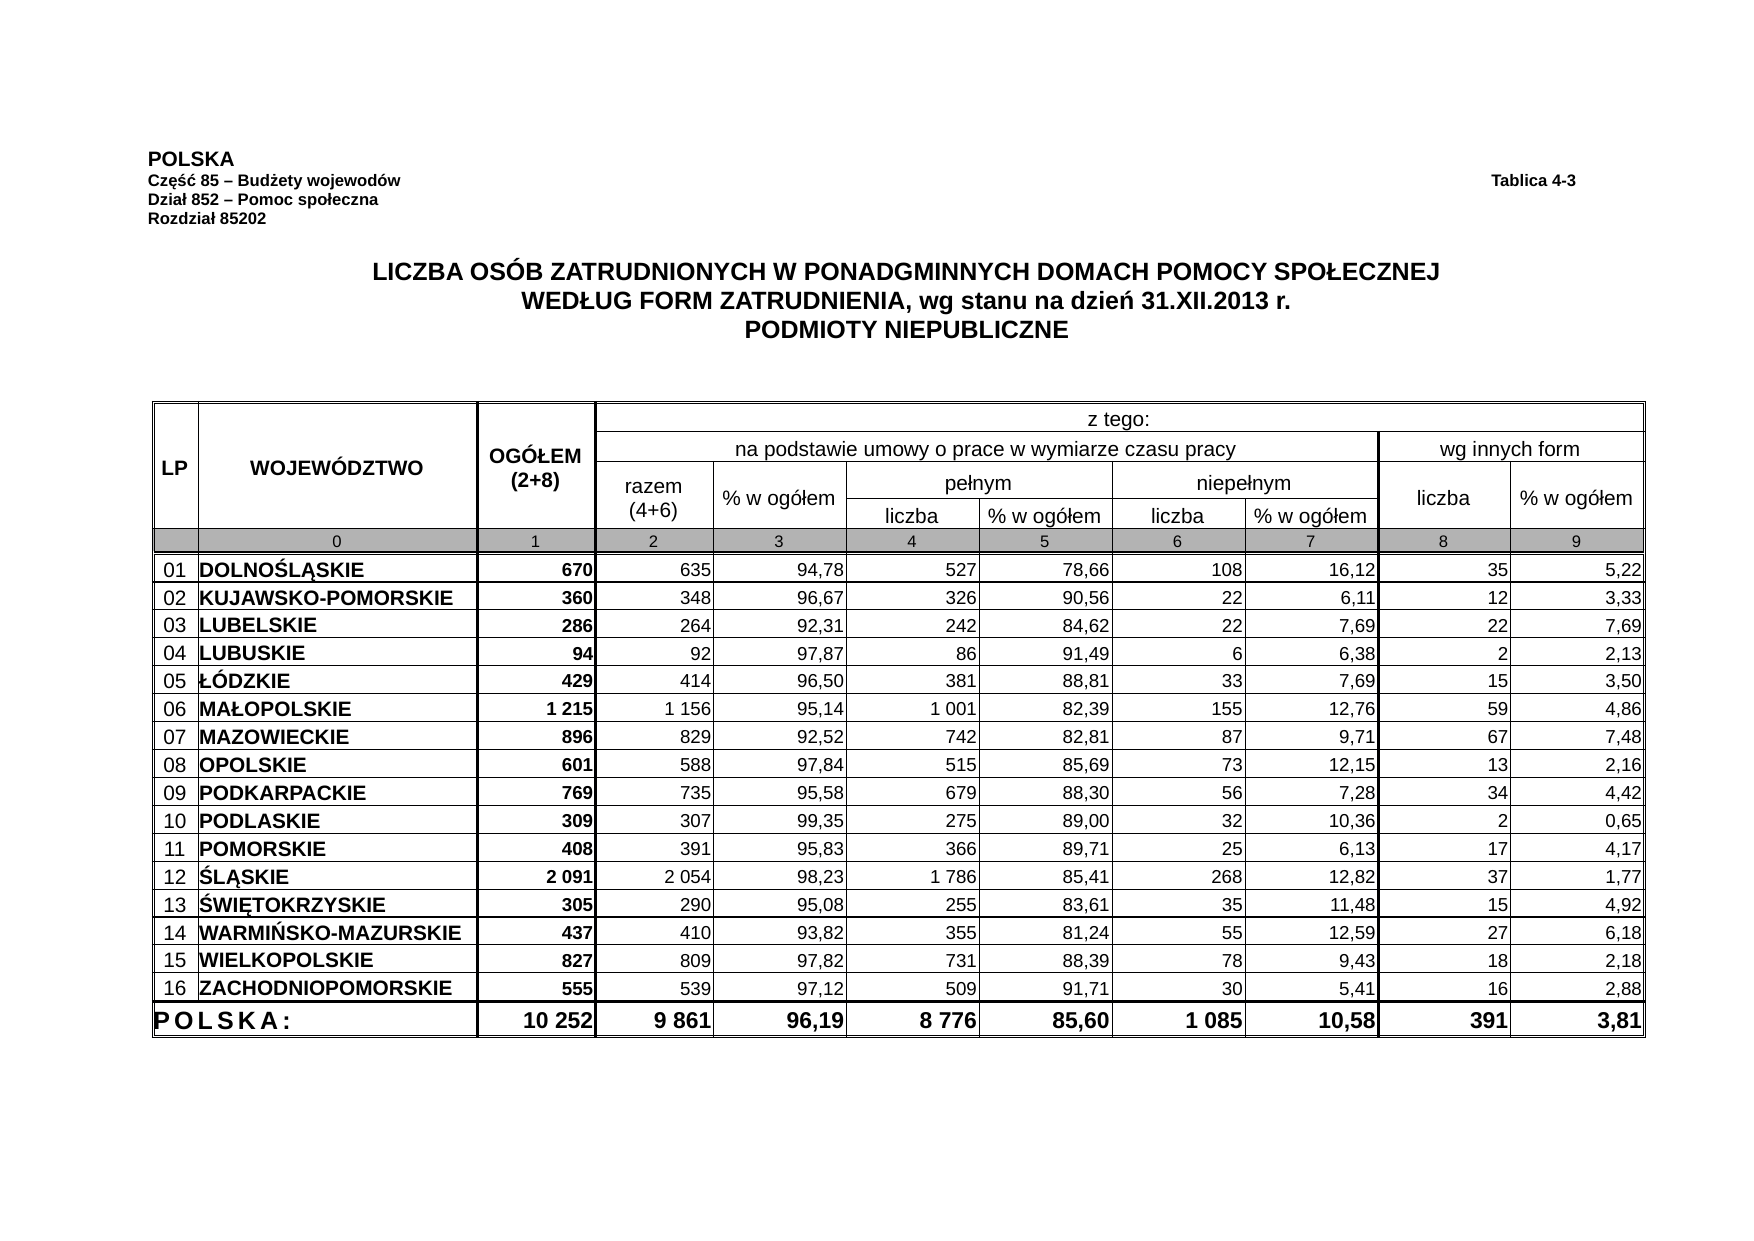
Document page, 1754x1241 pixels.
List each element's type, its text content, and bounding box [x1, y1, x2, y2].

table_cell 601 [479, 750, 594, 777]
table_cell 809 [597, 945, 713, 972]
table_cell 78,66 [980, 555, 1112, 581]
table_cell 391 [597, 834, 713, 861]
table_cell 275 [847, 806, 979, 833]
table_cell 97,87 [714, 638, 846, 665]
table_cell 07 [155, 722, 198, 749]
subtitle LICZBA OSÓB ZATRUDNIONYCH W PONADGMINNYCH DOMACH POMOCY SPOŁECZNEJ [148, 257, 1665, 286]
table_cell 742 [847, 722, 979, 749]
table_cell POMORSKIE [199, 834, 476, 861]
table_cell 02 [155, 583, 198, 609]
table_cell 12 [1380, 583, 1510, 609]
table_cell 95,14 [714, 694, 846, 721]
table_cell 731 [847, 945, 979, 972]
table_cell ŚLĄSKIE [199, 862, 476, 888]
table_cell 95,83 [714, 834, 846, 861]
table_cell 527 [847, 555, 979, 581]
table_cell 12,82 [1246, 862, 1377, 888]
table_cell % w ogółem [714, 462, 846, 528]
table_cell na podstawie umowy o prace w wymiarze czasu pracy [597, 432, 1377, 461]
table_cell 86 [847, 638, 979, 665]
table_cell 97,82 [714, 945, 846, 972]
table_cell 81,24 [980, 918, 1112, 944]
table_cell 12,59 [1246, 918, 1377, 944]
table_cell 3,33 [1511, 583, 1643, 609]
table_cell 11,48 [1246, 890, 1377, 916]
table_cell 410 [597, 918, 713, 944]
table_cell 15 [155, 945, 198, 972]
table_cell 307 [597, 806, 713, 833]
table_cell ŁÓDZKIE [199, 666, 476, 693]
table_cell 15 [1380, 666, 1510, 693]
table_cell 2 [1380, 638, 1510, 665]
table_cell 588 [597, 750, 713, 777]
table_header LP [155, 404, 198, 528]
table_cell 85,41 [980, 862, 1112, 888]
table_cell WARMIŃSKO-MAZURSKIE [199, 918, 476, 944]
table_cell 326 [847, 583, 979, 609]
table_cell 97,12 [714, 973, 846, 1000]
table_cell ZACHODNIOPOMORSKIE [199, 973, 476, 1000]
table_cell 6 [1113, 529, 1245, 551]
table_cell 55 [1113, 918, 1245, 944]
table_cell 3,81 [1511, 1003, 1643, 1035]
table_cell 0,65 [1511, 806, 1643, 833]
text Część 85 – Budżety wojewodów Tablica 4-3 [148, 171, 1665, 190]
table_cell 13 [1380, 750, 1510, 777]
table_cell 381 [847, 666, 979, 693]
table_cell 88,81 [980, 666, 1112, 693]
table_cell 670 [479, 555, 594, 581]
table_cell 91,71 [980, 973, 1112, 1000]
table_cell OPOLSKIE [199, 750, 476, 777]
table_cell 9 [1511, 529, 1643, 551]
table_cell 7,69 [1246, 666, 1377, 693]
table_cell 94,78 [714, 555, 846, 581]
table_cell 35 [1113, 890, 1245, 916]
table_cell 10 252 [479, 1003, 594, 1035]
table_cell 15 [1380, 890, 1510, 916]
table_cell razem (4+6) [597, 462, 713, 528]
table_cell KUJAWSKO-POMORSKIE [199, 583, 476, 609]
table_cell 255 [847, 890, 979, 916]
table_cell 286 [479, 610, 594, 637]
table_cell 84,62 [980, 610, 1112, 637]
table_cell MAŁOPOLSKIE [199, 694, 476, 721]
table_cell 22 [1113, 610, 1245, 637]
table_cell 91,49 [980, 638, 1112, 665]
table_cell 16 [155, 973, 198, 1000]
table_cell 2,13 [1511, 638, 1643, 665]
table_cell 92 [597, 638, 713, 665]
table_cell 88,39 [980, 945, 1112, 972]
table_cell 2,88 [1511, 973, 1643, 1000]
table_cell 348 [597, 583, 713, 609]
table_cell 242 [847, 610, 979, 637]
table_cell 6,38 [1246, 638, 1377, 665]
table_cell 7 [1246, 529, 1377, 551]
table_cell wg innych form [1380, 432, 1643, 461]
table_cell 1 085 [1113, 1003, 1245, 1035]
table_cell 05 [155, 666, 198, 693]
table_cell 268 [1113, 862, 1245, 888]
table_cell 11 [155, 834, 198, 861]
table_cell 2,18 [1511, 945, 1643, 972]
table_cell 8 776 [847, 1003, 979, 1035]
table_cell 3 [714, 529, 846, 551]
table_cell 06 [155, 694, 198, 721]
table_cell 90,56 [980, 583, 1112, 609]
table_cell 01 [155, 555, 198, 581]
table_cell 2 091 [479, 862, 594, 888]
table_cell 515 [847, 750, 979, 777]
table_cell 429 [479, 666, 594, 693]
table_cell LUBUSKIE [199, 638, 476, 665]
table_cell 2 [597, 529, 713, 551]
table_cell 7,69 [1246, 610, 1377, 637]
table_cell 155 [1113, 694, 1245, 721]
table_cell 89,00 [980, 806, 1112, 833]
table_cell 85,60 [980, 1003, 1112, 1035]
table_cell 6,11 [1246, 583, 1377, 609]
table_cell LUBELSKIE [199, 610, 476, 637]
table_cell 30 [1113, 973, 1245, 1000]
table_cell ŚWIĘTOKRZYSKIE [199, 890, 476, 916]
table_cell 92,52 [714, 722, 846, 749]
table_cell 34 [1380, 778, 1510, 805]
table_cell 1 [479, 529, 594, 551]
table_cell 59 [1380, 694, 1510, 721]
table_cell liczba [1380, 462, 1510, 528]
table_cell PODKARPACKIE [199, 778, 476, 805]
table_cell DOLNOŚLĄSKIE [199, 555, 476, 581]
table_cell 0 [199, 529, 476, 551]
table_header z tego: [597, 404, 1643, 431]
table_cell 6,18 [1511, 918, 1643, 944]
table_cell liczba [847, 499, 979, 528]
table_cell 95,58 [714, 778, 846, 805]
table_cell 95,08 [714, 890, 846, 916]
table_cell [155, 529, 198, 551]
table_cell 22 [1113, 583, 1245, 609]
text Rozdział 85202 [148, 209, 1665, 228]
table_cell 96,67 [714, 583, 846, 609]
table_cell 264 [597, 610, 713, 637]
table_cell 98,23 [714, 862, 846, 888]
table_cell 5,41 [1246, 973, 1377, 1000]
table_cell 7,69 [1511, 610, 1643, 637]
table_cell 99,35 [714, 806, 846, 833]
text POLSKA [148, 147, 1665, 171]
table_cell 12 [155, 862, 198, 888]
table_cell 2 054 [597, 862, 713, 888]
table_cell 7,28 [1246, 778, 1377, 805]
table_cell 408 [479, 834, 594, 861]
table_cell 539 [597, 973, 713, 1000]
table_cell 22 [1380, 610, 1510, 637]
table_cell 85,69 [980, 750, 1112, 777]
table_cell 4,17 [1511, 834, 1643, 861]
table_cell 32 [1113, 806, 1245, 833]
table_cell 827 [479, 945, 594, 972]
table_cell 9 861 [597, 1003, 713, 1035]
subtitle PODMIOTY NIEPUBLICZNE [148, 314, 1665, 343]
table_cell 04 [155, 638, 198, 665]
table_cell 97,84 [714, 750, 846, 777]
table_cell 6,13 [1246, 834, 1377, 861]
table_cell 10,58 [1246, 1003, 1377, 1035]
table_cell 09 [155, 778, 198, 805]
table_cell 896 [479, 722, 594, 749]
table_cell 13 [155, 890, 198, 916]
table_cell 12,15 [1246, 750, 1377, 777]
table_cell 82,39 [980, 694, 1112, 721]
table_cell 305 [479, 890, 594, 916]
table_cell 679 [847, 778, 979, 805]
table_cell 87 [1113, 722, 1245, 749]
text Dział 852 – Pomoc społeczna [148, 190, 1665, 209]
table_cell 437 [479, 918, 594, 944]
table_cell 96,19 [714, 1003, 846, 1035]
table_cell pełnym [847, 462, 1112, 498]
table_cell 4 [847, 529, 979, 551]
table_cell 93,82 [714, 918, 846, 944]
table_cell 4,92 [1511, 890, 1643, 916]
table_cell 35 [1380, 555, 1510, 581]
table_cell 829 [597, 722, 713, 749]
table_cell 96,50 [714, 666, 846, 693]
table_cell 67 [1380, 722, 1510, 749]
table_cell 56 [1113, 778, 1245, 805]
table_cell % w ogółem [1246, 499, 1377, 528]
table_cell 355 [847, 918, 979, 944]
table_cell 6 [1113, 638, 1245, 665]
table_cell 2 [1380, 806, 1510, 833]
table_cell 37 [1380, 862, 1510, 888]
table_cell 3,50 [1511, 666, 1643, 693]
table_cell 5 [980, 529, 1112, 551]
table_cell WIELKOPOLSKIE [199, 945, 476, 972]
table_cell 88,30 [980, 778, 1112, 805]
table_cell PODLASKIE [199, 806, 476, 833]
table_cell liczba [1113, 499, 1245, 528]
table_cell 1 001 [847, 694, 979, 721]
table_cell 391 [1380, 1003, 1510, 1035]
table_header WOJEWÓDZTWO [199, 404, 476, 528]
table_cell POLSKA: [155, 1003, 476, 1035]
table_cell 25 [1113, 834, 1245, 861]
table_cell 1 786 [847, 862, 979, 888]
table_cell 12,76 [1246, 694, 1377, 721]
table_cell 9,71 [1246, 722, 1377, 749]
table_cell 2,16 [1511, 750, 1643, 777]
table_cell 769 [479, 778, 594, 805]
table_cell % w ogółem [1511, 462, 1643, 528]
table_cell 16,12 [1246, 555, 1377, 581]
table_cell 414 [597, 666, 713, 693]
table_cell 1 215 [479, 694, 594, 721]
table_cell 14 [155, 918, 198, 944]
table_cell 89,71 [980, 834, 1112, 861]
table_cell 16 [1380, 973, 1510, 1000]
table_cell 5,22 [1511, 555, 1643, 581]
table_cell 27 [1380, 918, 1510, 944]
table_cell 33 [1113, 666, 1245, 693]
table_cell 290 [597, 890, 713, 916]
table_cell 18 [1380, 945, 1510, 972]
table_cell 555 [479, 973, 594, 1000]
table_cell 309 [479, 806, 594, 833]
table_cell 7,48 [1511, 722, 1643, 749]
table_cell niepełnym [1113, 462, 1377, 498]
table_cell 1 156 [597, 694, 713, 721]
table_cell 73 [1113, 750, 1245, 777]
table_cell 10,36 [1246, 806, 1377, 833]
table_cell 635 [597, 555, 713, 581]
table_cell 17 [1380, 834, 1510, 861]
table_cell 735 [597, 778, 713, 805]
table_cell 4,86 [1511, 694, 1643, 721]
table_cell % w ogółem [980, 499, 1112, 528]
subtitle WEDŁUG FORM ZATRUDNIENIA, wg stanu na dzień 31.XII.2013 r. [148, 286, 1665, 314]
table_cell 82,81 [980, 722, 1112, 749]
table_cell 03 [155, 610, 198, 637]
table_cell 509 [847, 973, 979, 1000]
table_cell 78 [1113, 945, 1245, 972]
table_cell 92,31 [714, 610, 846, 637]
table_cell MAZOWIECKIE [199, 722, 476, 749]
table_cell 83,61 [980, 890, 1112, 916]
table_cell 4,42 [1511, 778, 1643, 805]
table_cell 10 [155, 806, 198, 833]
table_cell 9,43 [1246, 945, 1377, 972]
table_cell 360 [479, 583, 594, 609]
table_cell 08 [155, 750, 198, 777]
table_cell 8 [1380, 529, 1510, 551]
table_header OGÓŁEM (2+8) [479, 404, 594, 528]
table_cell 94 [479, 638, 594, 665]
table_cell 108 [1113, 555, 1245, 581]
table_cell 366 [847, 834, 979, 861]
table_cell 1,77 [1511, 862, 1643, 888]
